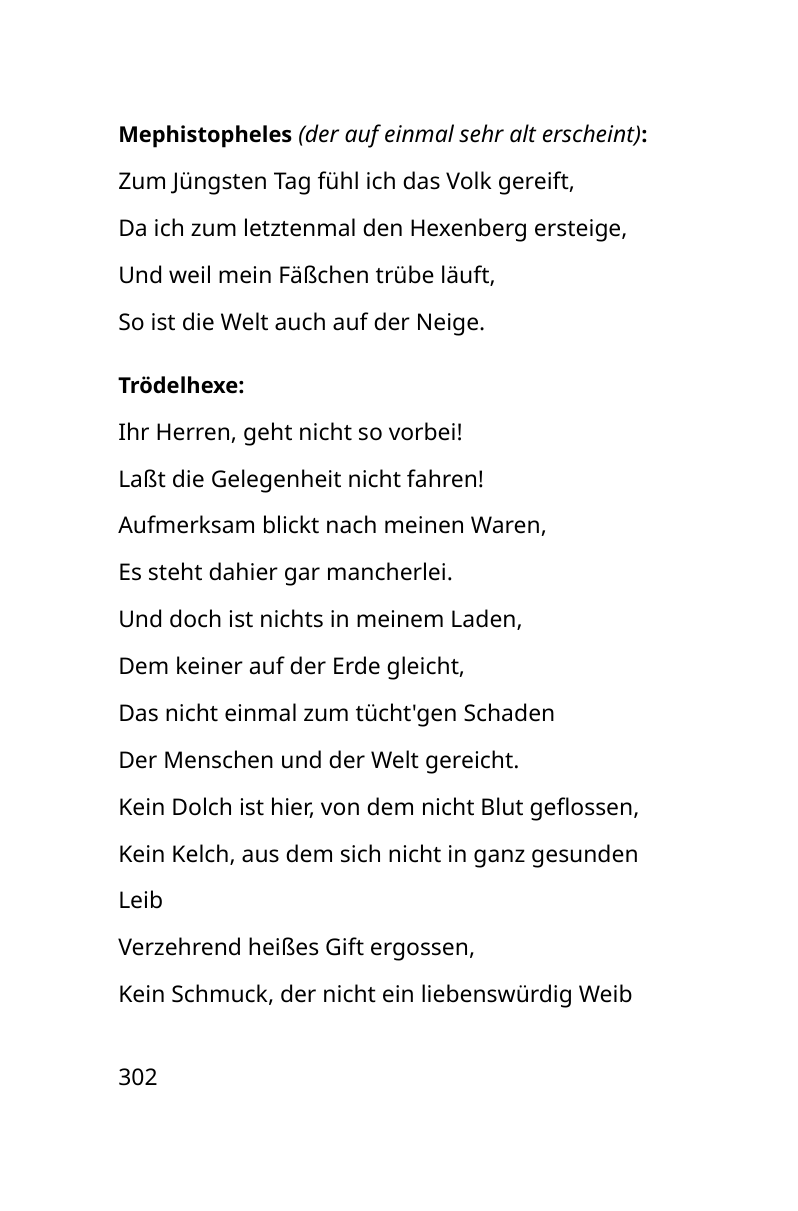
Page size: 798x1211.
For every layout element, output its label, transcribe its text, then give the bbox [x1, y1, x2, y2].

text Trödelhexe: Ihr Herren, geht nicht so vorbei! Laßt die Gelegenheit nicht fahren! Aufmerksam blickt nach meinen Waren, Es steht dahier gar mancherlei. Und doch ist nichts in meinem Laden, Dem keiner auf der Erde gleicht, Das nicht einmal zum tücht'gen Schaden Der Menschen und der Welt gereicht. Kein Dolch ist hier, von dem nicht Blut geflossen, Kein Kelch, aus dem sich nicht in ganz gesunden Leib Verzehrend heißes Gift ergossen, Kein Schmuck, der nicht ein liebenswürdig Weib [118, 370, 679, 1009]
text Mephistopheles (der auf einmal sehr alt erscheint): Zum Jüngsten Tag fühl ich das Volk gereift, Da ich zum letztenmal den Hexenberg ersteige, Und weil mein Fäßchen trübe läuft, So ist die Welt auch auf der Neige. [118, 118, 679, 337]
